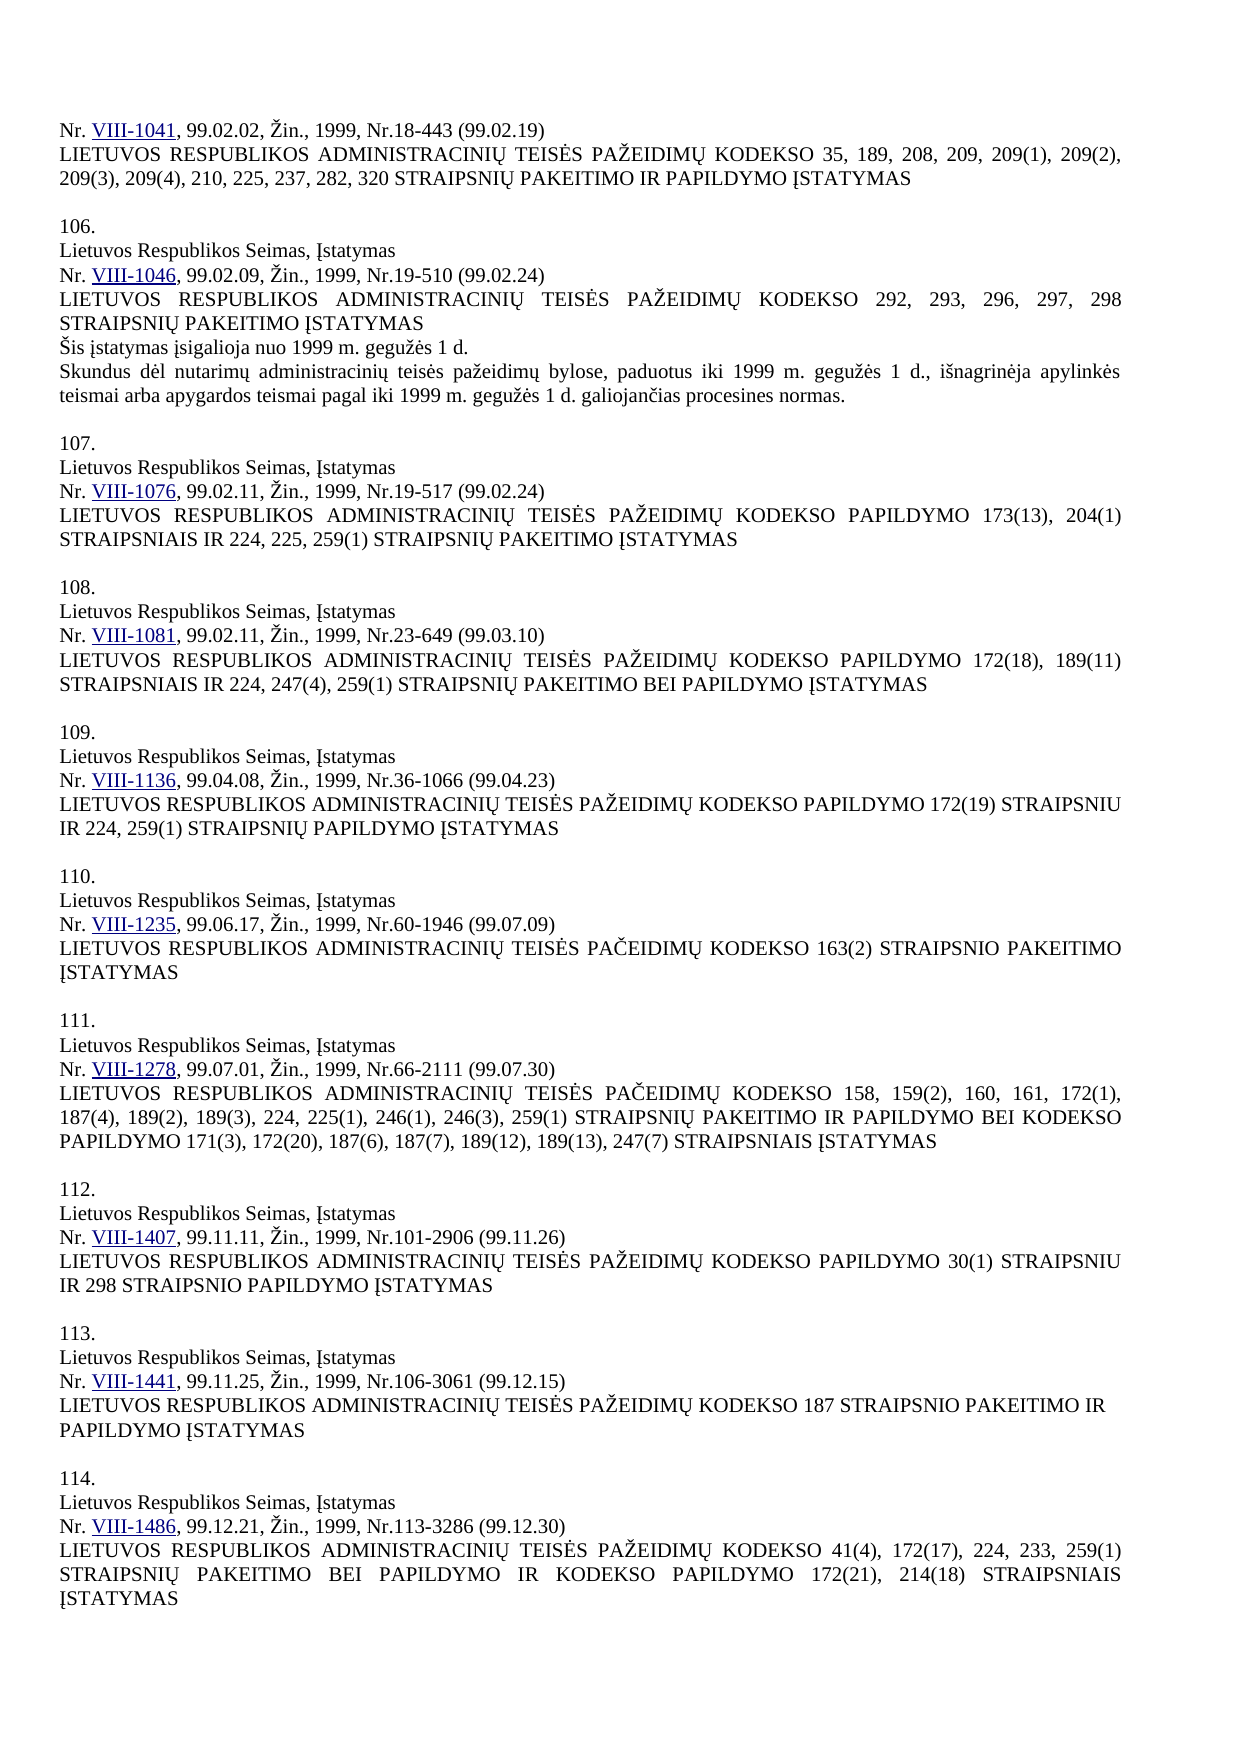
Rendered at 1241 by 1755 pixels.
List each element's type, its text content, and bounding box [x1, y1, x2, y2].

text LIETUVOS RESPUBLIKOS ADMINISTRACINIŲ TEISĖS PAŽEIDIMŲ KODEKSO PAPILDYMO 172(18), 189(11) STRAIPSNIAIS IR 224, 247(4), 259(1) STRAIPSNIŲ PAKEITIMO BEI PAPILDYMO ĮSTATYMAS [59, 647, 1122, 696]
text 109. [59, 720, 1122, 744]
text 114. [59, 1466, 1122, 1490]
text LIETUVOS RESPUBLIKOS ADMINISTRACINIŲ TEISĖS PAŽEIDIMŲ KODEKSO 187 STRAIPSNIO PAKEITIMO IR PAPILDYMO ĮSTATYMAS [59, 1393, 1122, 1442]
text Lietuvos Respublikos Seimas, Įstatymas [59, 744, 1122, 768]
text Lietuvos Respublikos Seimas, Įstatymas [59, 1032, 1122, 1057]
text Skundus dėl nutarimų administracinių teisės pažeidimų bylose, paduotus iki 1999 m. gegužės 1 d., išnagrinėja apylinkės teismai arba apygardos teismai pagal iki 1999 m. gegužės 1 d. galiojančias procesines normas. [59, 359, 1122, 407]
text LIETUVOS RESPUBLIKOS ADMINISTRACINIŲ TEISĖS PAŽEIDIMŲ KODEKSO PAPILDYMO 173(13), 204(1) STRAIPSNIAIS IR 224, 225, 259(1) STRAIPSNIŲ PAKEITIMO ĮSTATYMAS [59, 503, 1122, 551]
text 111. [59, 1008, 1122, 1032]
text 107. [59, 431, 1122, 455]
text Nr. VIII-1235, 99.06.17, Žin., 1999, Nr.60-1946 (99.07.09) [59, 912, 1122, 936]
text Lietuvos Respublikos Seimas, Įstatymas [59, 455, 1122, 479]
text Nr. VIII-1081, 99.02.11, Žin., 1999, Nr.23-649 (99.03.10) [59, 623, 1122, 647]
text LIETUVOS RESPUBLIKOS ADMINISTRACINIŲ TEISĖS PAŽEIDIMŲ KODEKSO 35, 189, 208, 209, 209(1), 209(2), 209(3), 209(4), 210, 225, 237, 282, 320 STRAIPSNIŲ PAKEITIMO IR PAPILDYMO ĮSTATYMAS [59, 142, 1122, 190]
text Nr. VIII-1278, 99.07.01, Žin., 1999, Nr.66-2111 (99.07.30) [59, 1057, 1122, 1081]
text Nr. VIII-1407, 99.11.11, Žin., 1999, Nr.101-2906 (99.11.26) [59, 1225, 1122, 1249]
text Nr. VIII-1486, 99.12.21, Žin., 1999, Nr.113-3286 (99.12.30) [59, 1514, 1122, 1538]
text 110. [59, 864, 1122, 888]
text Lietuvos Respublikos Seimas, Įstatymas [59, 599, 1122, 623]
text Lietuvos Respublikos Seimas, Įstatymas [59, 238, 1122, 262]
text 108. [59, 575, 1122, 599]
text 112. [59, 1177, 1122, 1201]
text Lietuvos Respublikos Seimas, Įstatymas [59, 1201, 1122, 1225]
text Nr. VIII-1076, 99.02.11, Žin., 1999, Nr.19-517 (99.02.24) [59, 479, 1122, 503]
text Nr. VIII-1046, 99.02.09, Žin., 1999, Nr.19-510 (99.02.24) [59, 262, 1122, 287]
text LIETUVOS RESPUBLIKOS ADMINISTRACINIŲ TEISĖS PAČEIDIMŲ KODEKSO 163(2) STRAIPSNIO PAKEITIMO ĮSTATYMAS [59, 936, 1122, 984]
text 106. [59, 214, 1122, 238]
text 113. [59, 1321, 1122, 1345]
text Lietuvos Respublikos Seimas, Įstatymas [59, 1490, 1122, 1514]
text Lietuvos Respublikos Seimas, Įstatymas [59, 1345, 1122, 1369]
text LIETUVOS RESPUBLIKOS ADMINISTRACINIŲ TEISĖS PAŽEIDIMŲ KODEKSO 292, 293, 296, 297, 298 STRAIPSNIŲ PAKEITIMO ĮSTATYMAS [59, 287, 1122, 335]
text LIETUVOS RESPUBLIKOS ADMINISTRACINIŲ TEISĖS PAČEIDIMŲ KODEKSO 158, 159(2), 160, 161, 172(1), 187(4), 189(2), 189(3), 224, 225(1), 246(1), 246(3), 259(1) STRAIPSNIŲ PAKEITIMO IR PAPILDYMO BEI KODEKSO PAPILDYMO 171(3), 172(20), 187(6), 187(7), 189(12), 189(13), 247(7) STRAIPSNIAIS ĮSTATYMAS [59, 1081, 1122, 1153]
text Nr. VIII-1136, 99.04.08, Žin., 1999, Nr.36-1066 (99.04.23) [59, 768, 1122, 792]
text Šis įstatymas įsigalioja nuo 1999 m. gegužės 1 d. [59, 335, 1122, 359]
text LIETUVOS RESPUBLIKOS ADMINISTRACINIŲ TEISĖS PAŽEIDIMŲ KODEKSO 41(4), 172(17), 224, 233, 259(1) STRAIPSNIŲ PAKEITIMO BEI PAPILDYMO IR KODEKSO PAPILDYMO 172(21), 214(18) STRAIPSNIAIS ĮSTATYMAS [59, 1538, 1122, 1610]
text Nr. VIII-1441, 99.11.25, Žin., 1999, Nr.106-3061 (99.12.15) [59, 1369, 1122, 1393]
text LIETUVOS RESPUBLIKOS ADMINISTRACINIŲ TEISĖS PAŽEIDIMŲ KODEKSO PAPILDYMO 30(1) STRAIPSNIU IR 298 STRAIPSNIO PAPILDYMO ĮSTATYMAS [59, 1249, 1122, 1297]
text Lietuvos Respublikos Seimas, Įstatymas [59, 888, 1122, 912]
text LIETUVOS RESPUBLIKOS ADMINISTRACINIŲ TEISĖS PAŽEIDIMŲ KODEKSO PAPILDYMO 172(19) STRAIPSNIU IR 224, 259(1) STRAIPSNIŲ PAPILDYMO ĮSTATYMAS [59, 792, 1122, 840]
text Nr. VIII-1041, 99.02.02, Žin., 1999, Nr.18-443 (99.02.19) [59, 118, 1122, 142]
